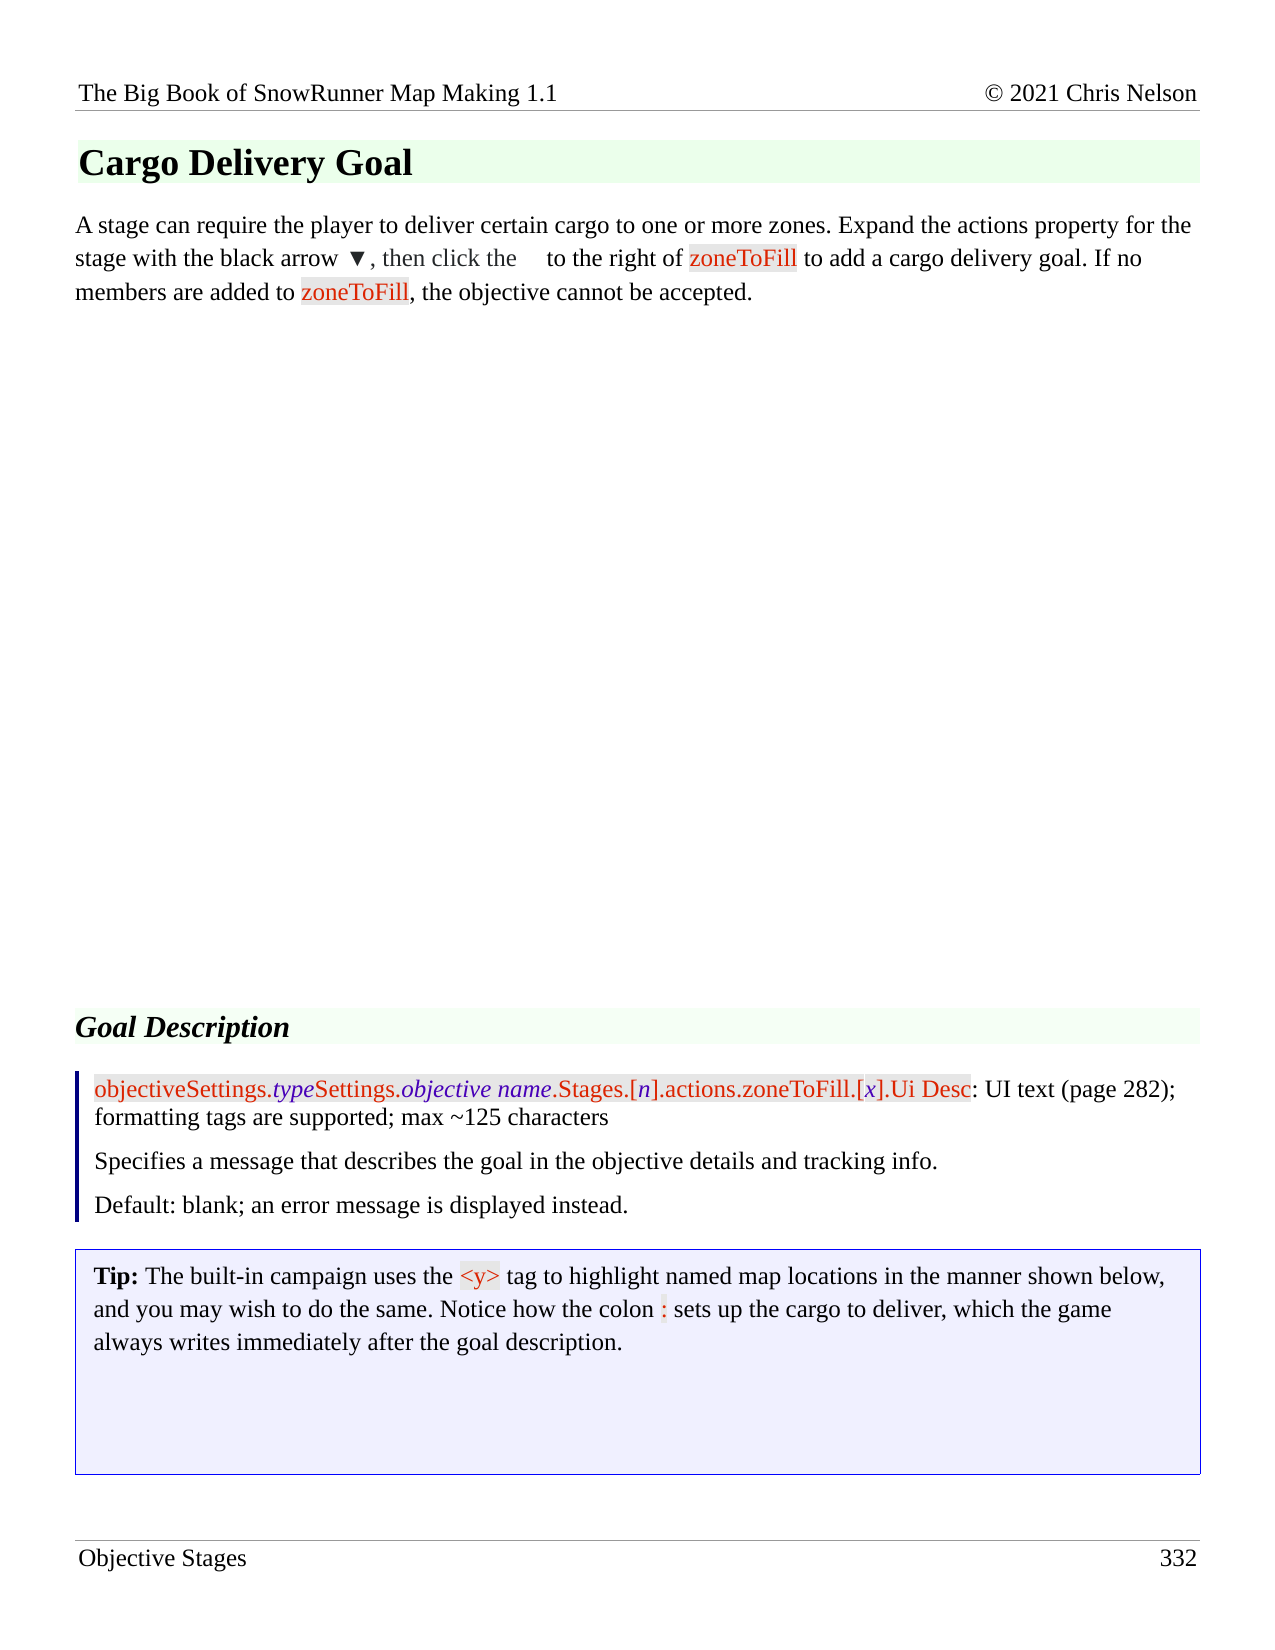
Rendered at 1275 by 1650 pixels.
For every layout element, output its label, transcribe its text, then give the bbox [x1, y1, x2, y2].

subtitle Goal Description [75, 1008, 1200, 1044]
text objectiveSettings.typeSettings.objective name.Stages.[n].actions.zoneToFill.[x].Ui Desc: UI text (page 282); formatting tags are supported; max ~125 characters [79, 1071, 1200, 1131]
text Default: blank; an error message is displayed instead. [79, 1187, 1200, 1222]
subtitle Cargo Delivery Goal [78, 140, 1200, 183]
text Specifies a message that describes the goal in the objective details and tracking info. [79, 1143, 1200, 1175]
text A stage can require the player to deliver certain cargo to one or more zones. Expand the actions property for the stage with the black arrow ▼, then click the ➕ to the right of zoneToFill to add a cargo delivery goal. If no members are added to zoneToFill, the objective cannot be accepted. [75, 211, 1200, 305]
list The built-in campaign uses the <y> tag to highlight named map locations in the manner shown below, and you may wish to do the same. Notice how the colon : sets up the cargo to deliver, which the game always writes immediately after the goal description. [76, 1250, 1200, 1356]
